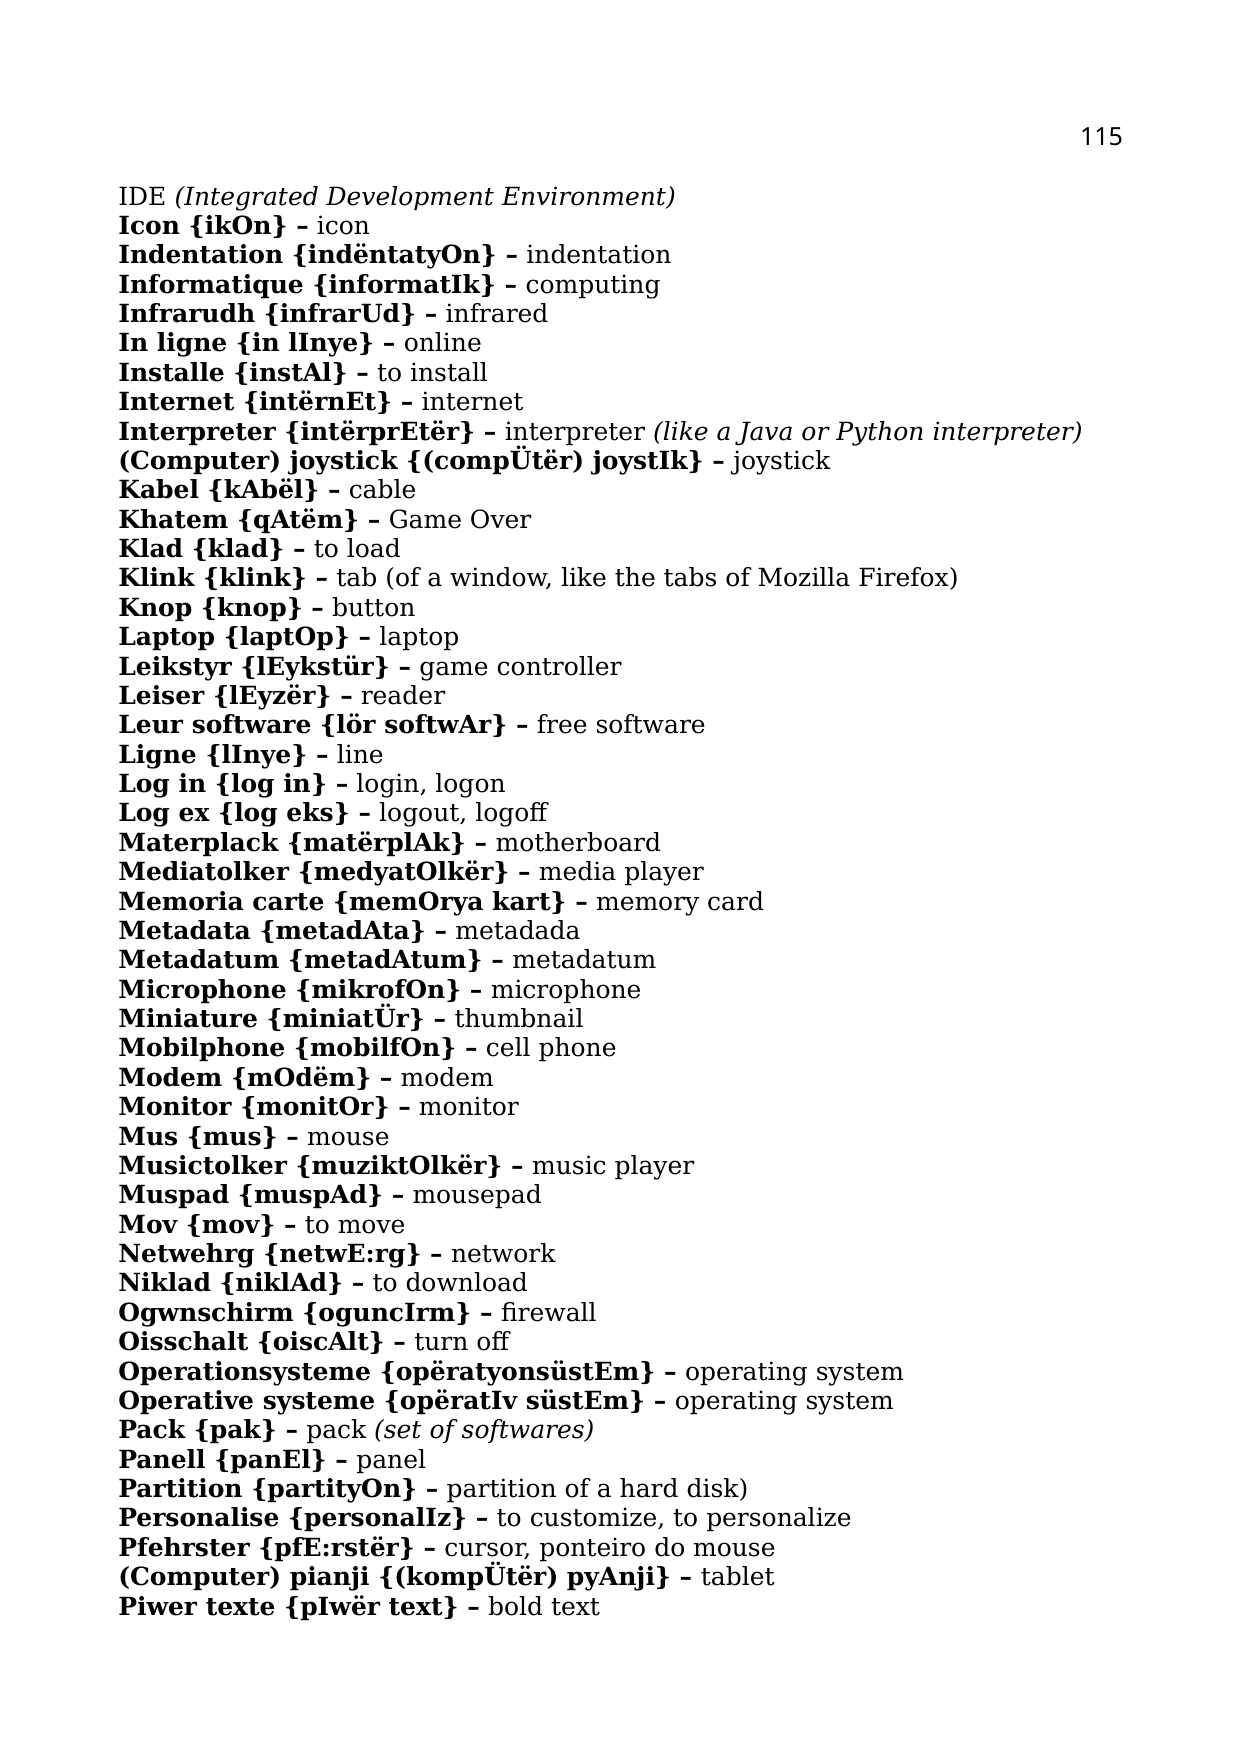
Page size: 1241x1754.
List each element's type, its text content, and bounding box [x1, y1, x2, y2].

text Leur software {lör softwAr} – free software [118, 710, 1123, 739]
text Ligne {lInye} – line [118, 739, 1123, 769]
text Piwer texte {pIwër text} – bold text [118, 1591, 1123, 1621]
text Ogwnschirm {oguncIrm} – firewall [118, 1298, 1123, 1327]
text (Computer) pianji {(kompÜtër) pyAnji} – tablet [118, 1562, 1123, 1591]
text Musictolker {muziktOlkër} – music player [118, 1151, 1123, 1180]
text Laptop {laptOp} – laptop [118, 622, 1123, 651]
text Mobilphone {mobilfOn} – cell phone [118, 1033, 1123, 1063]
text Mov {mov} – to move [118, 1209, 1123, 1239]
text Netwehrg {netwE:rg} – network [118, 1239, 1123, 1268]
text Log in {log in} – login, logon [118, 769, 1123, 798]
text Klad {klad} – to load [118, 534, 1123, 563]
text Personalise {personalIz} – to customize, to personalize [118, 1503, 1123, 1533]
text IDE (Integrated Development Environment) [118, 182, 1123, 211]
text Installe {instAl} – to install [118, 358, 1123, 387]
text Miniature {miniatÜr} – thumbnail [118, 1004, 1123, 1033]
text Log ex {log eks} – logout, logoff [118, 798, 1123, 828]
text Kabel {kAbël} – cable [118, 475, 1123, 504]
text Metadata {metadAta} – metadada [118, 916, 1123, 945]
text In ligne {in lInye} – online [118, 328, 1123, 358]
text Interpreter {intërprEtër} – interpreter (like a Java or Python interpreter) [118, 416, 1123, 446]
text Operative systeme {opëratIv süstEm} – operating system [118, 1386, 1123, 1415]
text Monitor {monitOr} – monitor [118, 1092, 1123, 1121]
text Metadatum {metadAtum} – metadatum [118, 945, 1123, 974]
text Khatem {qAtëm} – Game Over [118, 504, 1123, 534]
text Infrarudh {infrarUd} – infrared [118, 299, 1123, 328]
text Internet {intërnEt} – internet [118, 387, 1123, 416]
text Knop {knop} – button [118, 593, 1123, 622]
text (Computer) joystick {(compÜtër) joystIk} – joystick [118, 446, 1123, 475]
text Informatique {informatIk} – computing [118, 269, 1123, 299]
text Panell {panEl} – panel [118, 1444, 1123, 1474]
text Materplack {matërplAk} – motherboard [118, 828, 1123, 857]
text Muspad {muspAd} – mousepad [118, 1180, 1123, 1209]
text Modem {mOdëm} – modem [118, 1063, 1123, 1092]
text Icon {ikOn} – icon [118, 211, 1123, 240]
text Mediatolker {medyatOlkër} – media player [118, 857, 1123, 886]
text Oisschalt {oiscAlt} – turn off [118, 1327, 1123, 1356]
text Leikstyr {lEykstür} – game controller [118, 651, 1123, 681]
text Pfehrster {pfE:rstër} – cursor, ponteiro do mouse [118, 1533, 1123, 1562]
text Pack {pak} – pack (set of softwares) [118, 1415, 1123, 1444]
text Klink {klink} – tab (of a window, like the tabs of Mozilla Firefox) [118, 563, 1123, 593]
text Memoria carte {memOrya kart} – memory card [118, 886, 1123, 916]
text Mus {mus} – mouse [118, 1121, 1123, 1151]
text Niklad {niklAd} – to download [118, 1268, 1123, 1298]
text Partition {partityOn} – partition of a hard disk) [118, 1474, 1123, 1503]
text Microphone {mikrofOn} – microphone [118, 974, 1123, 1004]
text Indentation {indëntatyOn} – indentation [118, 240, 1123, 269]
text Operationsysteme {opëratyonsüstEm} – operating system [118, 1356, 1123, 1386]
text Leiser {lEyzër} – reader [118, 681, 1123, 710]
